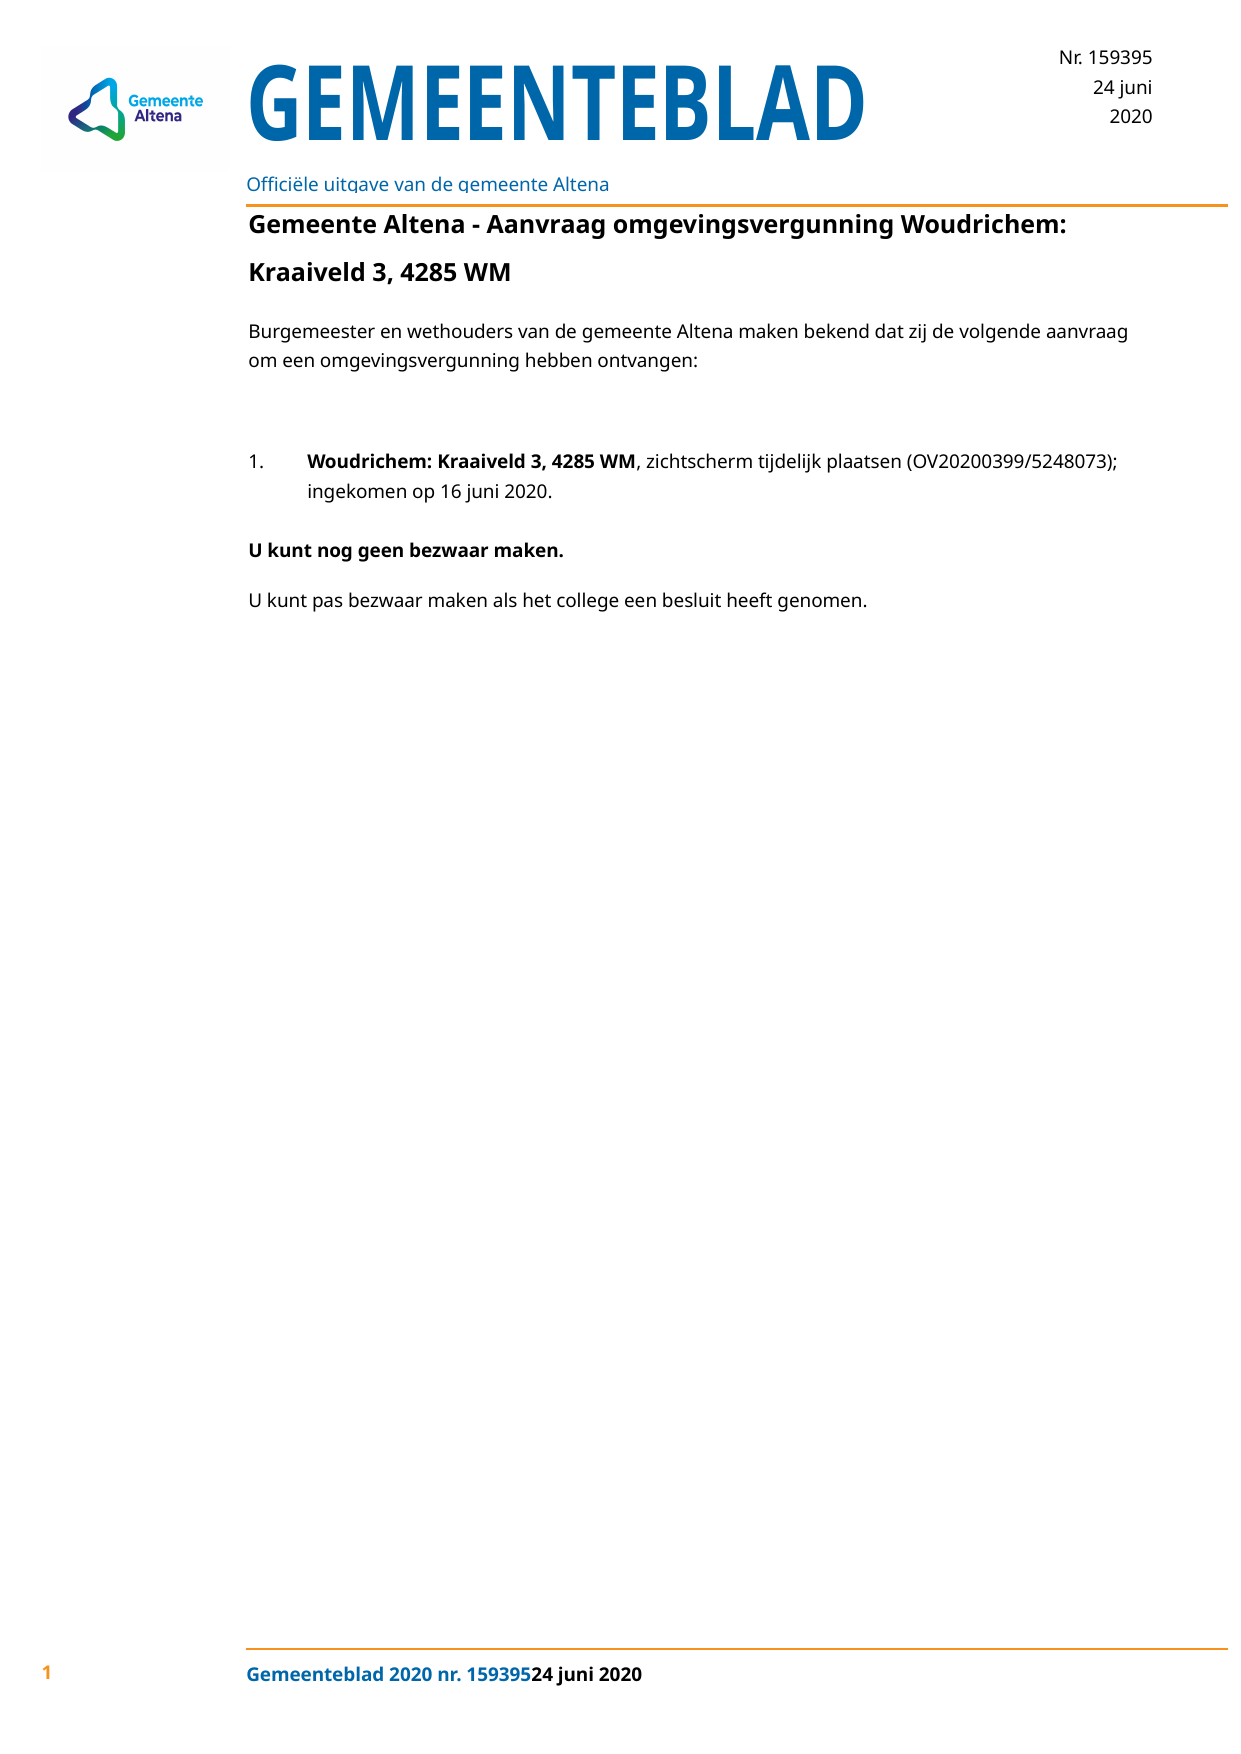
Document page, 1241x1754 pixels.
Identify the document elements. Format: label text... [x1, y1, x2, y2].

text U kunt pas bezwaar maken als het college een besluit heeft genomen. [248, 587, 1152, 613]
list Woudrichem: Kraaiveld 3, 4285 WM, zichtscherm tijdelijk plaatsen (OV20200399/5248073); ingekomen op 16 juni 2020. [248, 448, 1152, 504]
picture [41, 47, 231, 172]
text Burgemeester en wethouders van de gemeente Altena maken bekend dat zij de volgende aanvraag om een omgevingsvergunning hebben ontvangen: [248, 318, 1152, 373]
text Gemeente Altena - Aanvraag omgevingsvergunning Woudrichem: Kraaiveld 3, 4285 WM [248, 207, 1152, 288]
text U kunt nog geen bezwaar maken. [248, 537, 1152, 563]
